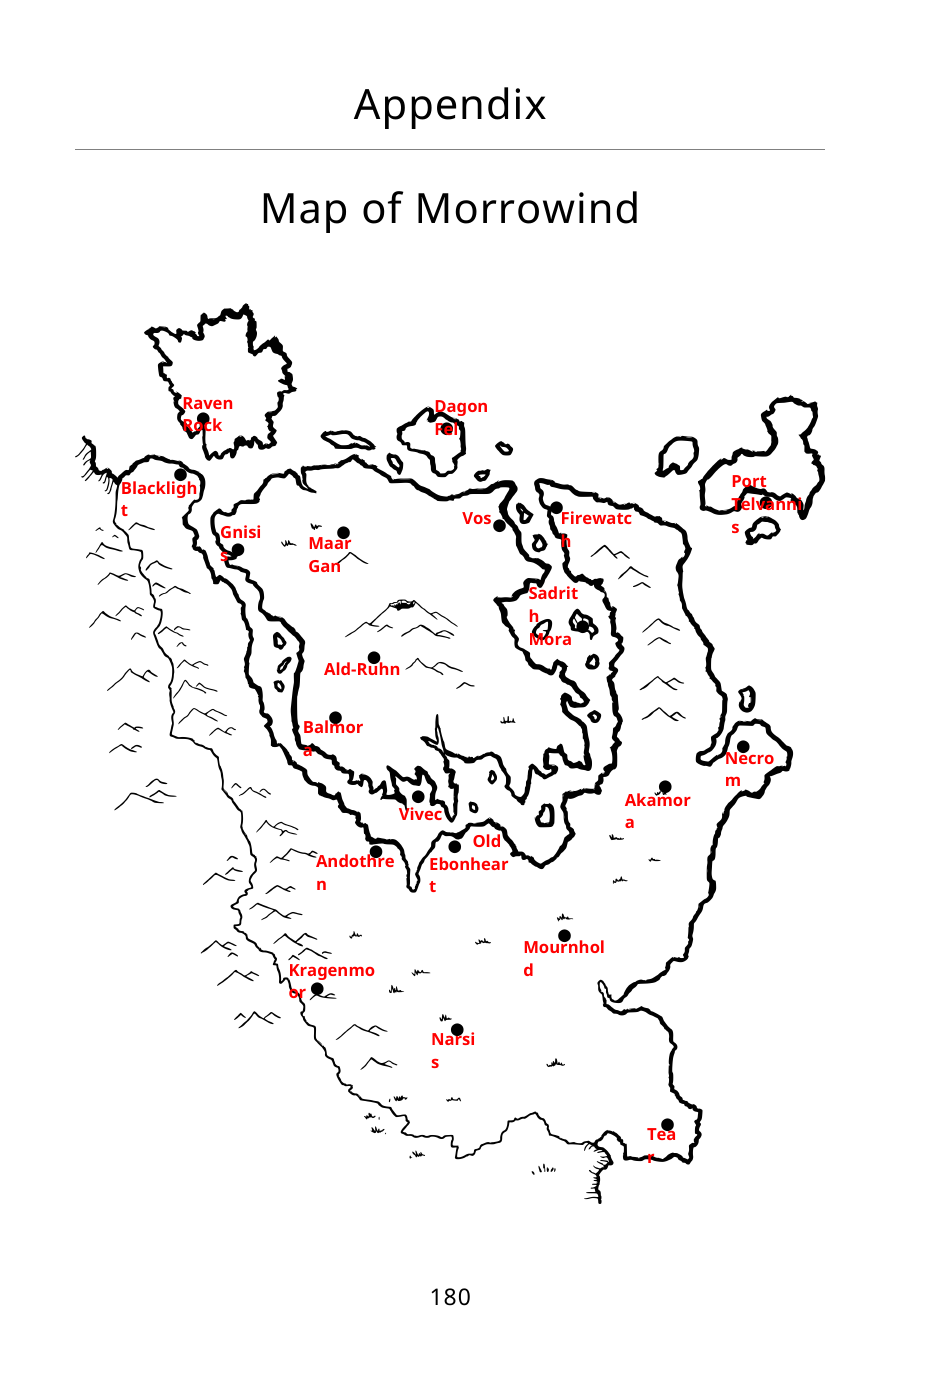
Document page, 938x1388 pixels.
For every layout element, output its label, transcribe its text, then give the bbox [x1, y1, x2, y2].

text Appendix [75, 75, 825, 132]
picture [75, 303, 826, 1204]
text Map of Morrowind [75, 179, 825, 236]
